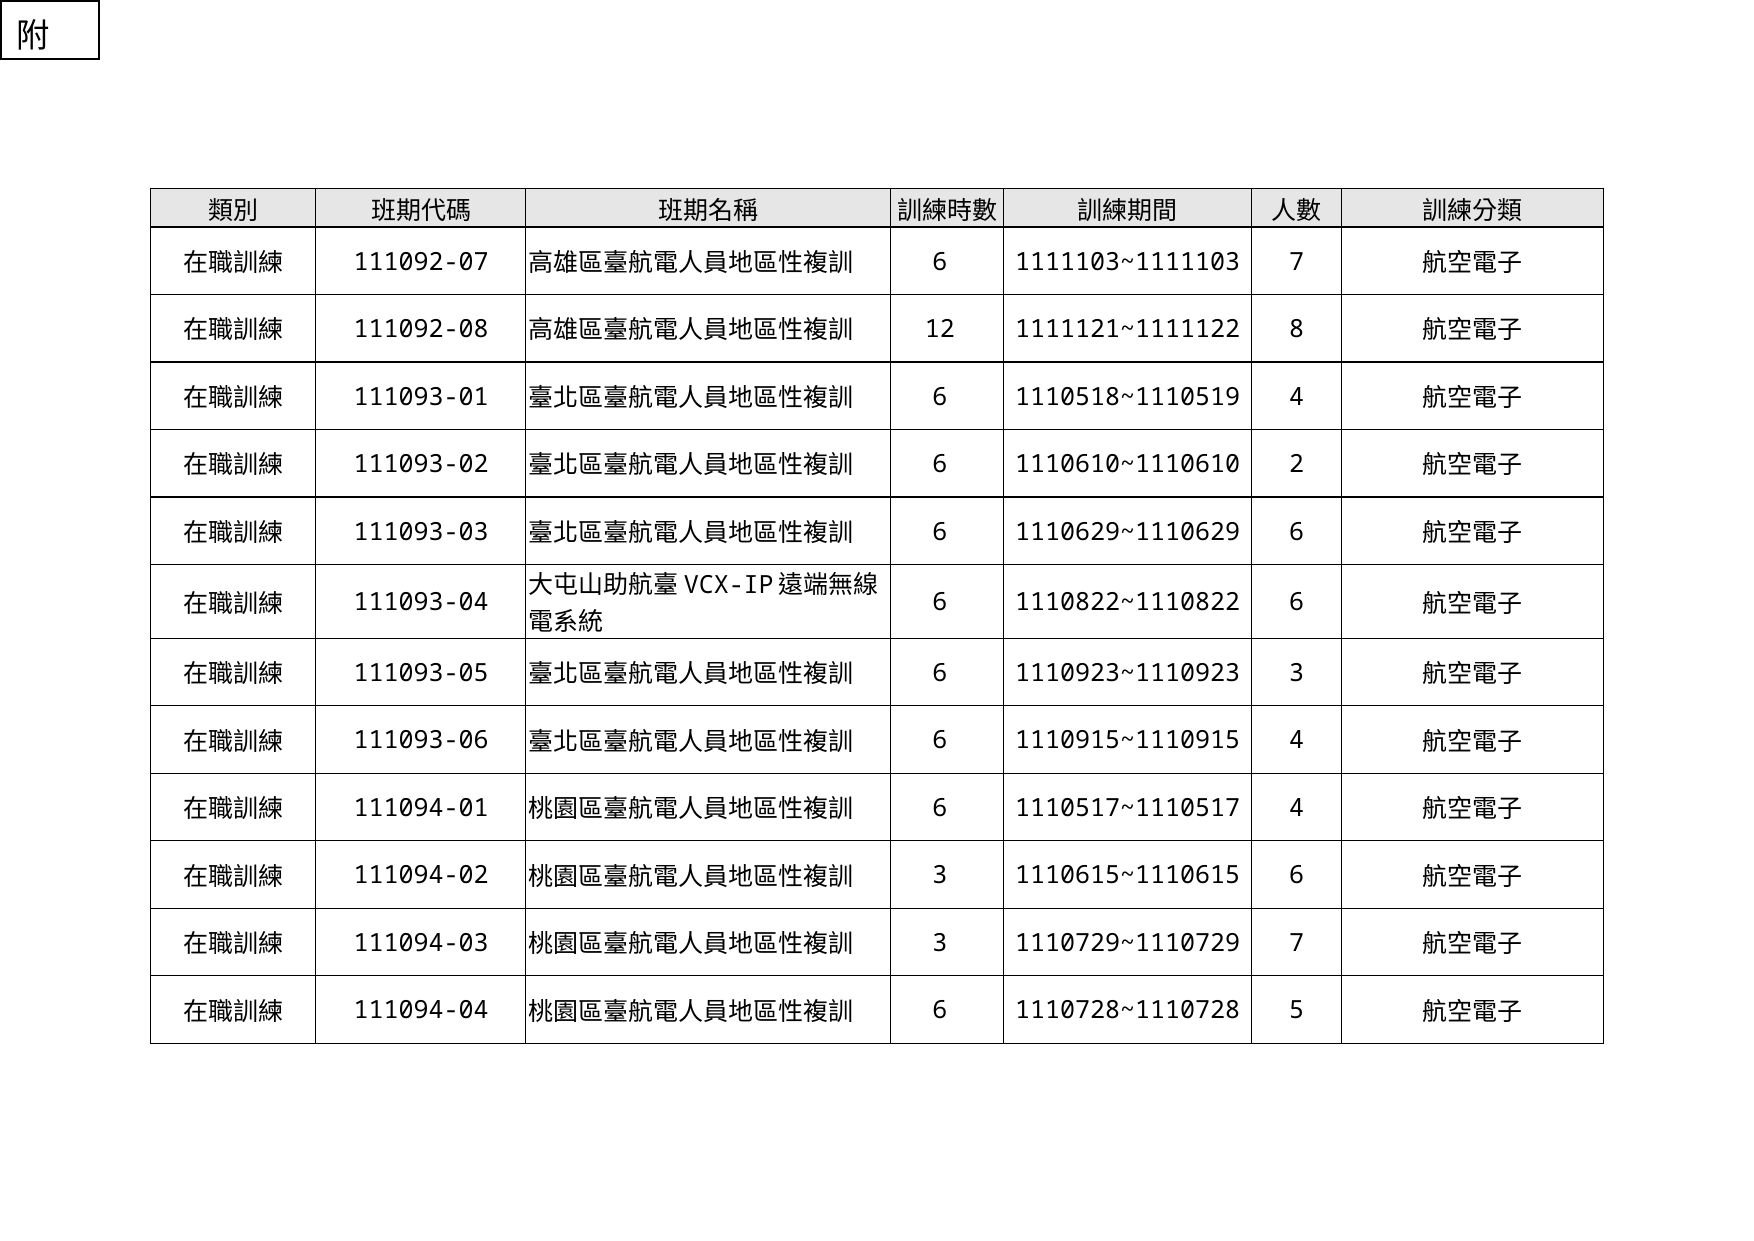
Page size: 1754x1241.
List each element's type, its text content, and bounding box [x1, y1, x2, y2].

table_cell 航空電子 [1342, 295, 1603, 361]
table_header 訓練時數 [891, 189, 1003, 226]
table_cell 6 [891, 228, 1003, 294]
table_cell 桃園區臺航電人員地區性複訓 [526, 841, 890, 907]
table_cell 在職訓練 [151, 228, 315, 294]
table_header 訓練分類 [1342, 189, 1603, 226]
table_cell 111093-05 [316, 639, 525, 705]
table_cell 臺北區臺航電人員地區性複訓 [526, 639, 890, 705]
table_cell 111092-07 [316, 228, 525, 294]
table_cell 航空電子 [1342, 841, 1603, 907]
table_cell 6 [1252, 565, 1341, 637]
table_cell 臺北區臺航電人員地區性複訓 [526, 363, 890, 429]
table_cell 在職訓練 [151, 774, 315, 840]
table_cell 6 [891, 363, 1003, 429]
table_cell 在職訓練 [151, 498, 315, 564]
table_cell 1110728~1110728 [1004, 976, 1251, 1042]
table_cell 111093-02 [316, 430, 525, 496]
table_cell 在職訓練 [151, 841, 315, 907]
table_cell 12 [891, 295, 1003, 361]
table_cell 1110518~1110519 [1004, 363, 1251, 429]
table_cell 6 [891, 706, 1003, 772]
table_header 班期名稱 [526, 189, 890, 226]
table_cell 在職訓練 [151, 363, 315, 429]
table_cell 航空電子 [1342, 228, 1603, 294]
table_cell 航空電子 [1342, 498, 1603, 564]
table_cell 在職訓練 [151, 909, 315, 975]
table_cell 6 [891, 976, 1003, 1042]
table_cell 在職訓練 [151, 295, 315, 361]
table_cell 航空電子 [1342, 774, 1603, 840]
table_cell 1110915~1110915 [1004, 706, 1251, 772]
table_cell 在職訓練 [151, 565, 315, 637]
table_cell 大屯山助航臺VCX-IP遠端無線電系統 [526, 565, 890, 637]
table_cell 3 [891, 909, 1003, 975]
table_cell 1110610~1110610 [1004, 430, 1251, 496]
table_cell 高雄區臺航電人員地區性複訓 [526, 228, 890, 294]
table_cell 高雄區臺航電人員地區性複訓 [526, 295, 890, 361]
table_cell 1110629~1110629 [1004, 498, 1251, 564]
table_cell 桃園區臺航電人員地區性複訓 [526, 774, 890, 840]
table_cell 7 [1252, 909, 1341, 975]
table_cell 6 [1252, 841, 1341, 907]
table_cell 111092-08 [316, 295, 525, 361]
table_cell 8 [1252, 295, 1341, 361]
table_cell 航空電子 [1342, 565, 1603, 637]
table_cell 桃園區臺航電人員地區性複訓 [526, 909, 890, 975]
table_cell 111093-04 [316, 565, 525, 637]
table_cell 111094-02 [316, 841, 525, 907]
table_cell 6 [891, 565, 1003, 637]
table_cell 臺北區臺航電人員地區性複訓 [526, 498, 890, 564]
table_cell 4 [1252, 363, 1341, 429]
table_cell 2 [1252, 430, 1341, 496]
table_cell 4 [1252, 706, 1341, 772]
table_cell 111093-01 [316, 363, 525, 429]
table_cell 1110923~1110923 [1004, 639, 1251, 705]
table_cell 臺北區臺航電人員地區性複訓 [526, 430, 890, 496]
table_header 班期代碼 [316, 189, 525, 226]
table_cell 6 [891, 639, 1003, 705]
table_cell 在職訓練 [151, 976, 315, 1042]
table_cell 航空電子 [1342, 639, 1603, 705]
table_cell 111093-06 [316, 706, 525, 772]
table_cell 航空電子 [1342, 909, 1603, 975]
table_cell 在職訓練 [151, 706, 315, 772]
table_cell 1110729~1110729 [1004, 909, 1251, 975]
table_cell 航空電子 [1342, 430, 1603, 496]
table_cell 111094-03 [316, 909, 525, 975]
table_cell 航空電子 [1342, 976, 1603, 1042]
table_cell 臺北區臺航電人員地區性複訓 [526, 706, 890, 772]
table_cell 1111103~1111103 [1004, 228, 1251, 294]
table_header 訓練期間 [1004, 189, 1251, 226]
table_header 類別 [151, 189, 315, 226]
table_cell 1110615~1110615 [1004, 841, 1251, 907]
table_cell 航空電子 [1342, 706, 1603, 772]
table_cell 3 [1252, 639, 1341, 705]
table_cell 1110822~1110822 [1004, 565, 1251, 637]
table_cell 6 [891, 774, 1003, 840]
table_cell 在職訓練 [151, 430, 315, 496]
table_cell 5 [1252, 976, 1341, 1042]
table_cell 7 [1252, 228, 1341, 294]
table_cell 1111121~1111122 [1004, 295, 1251, 361]
table_cell 6 [1252, 498, 1341, 564]
table_cell 4 [1252, 774, 1341, 840]
table_cell 6 [891, 498, 1003, 564]
table_cell 在職訓練 [151, 639, 315, 705]
table_cell 航空電子 [1342, 363, 1603, 429]
table_cell 111094-04 [316, 976, 525, 1042]
table_cell 桃園區臺航電人員地區性複訓 [526, 976, 890, 1042]
table_cell 1110517~1110517 [1004, 774, 1251, 840]
table_cell 111093-03 [316, 498, 525, 564]
table_header 人數 [1252, 189, 1341, 226]
table_cell 6 [891, 430, 1003, 496]
table_cell 3 [891, 841, 1003, 907]
table_cell 111094-01 [316, 774, 525, 840]
